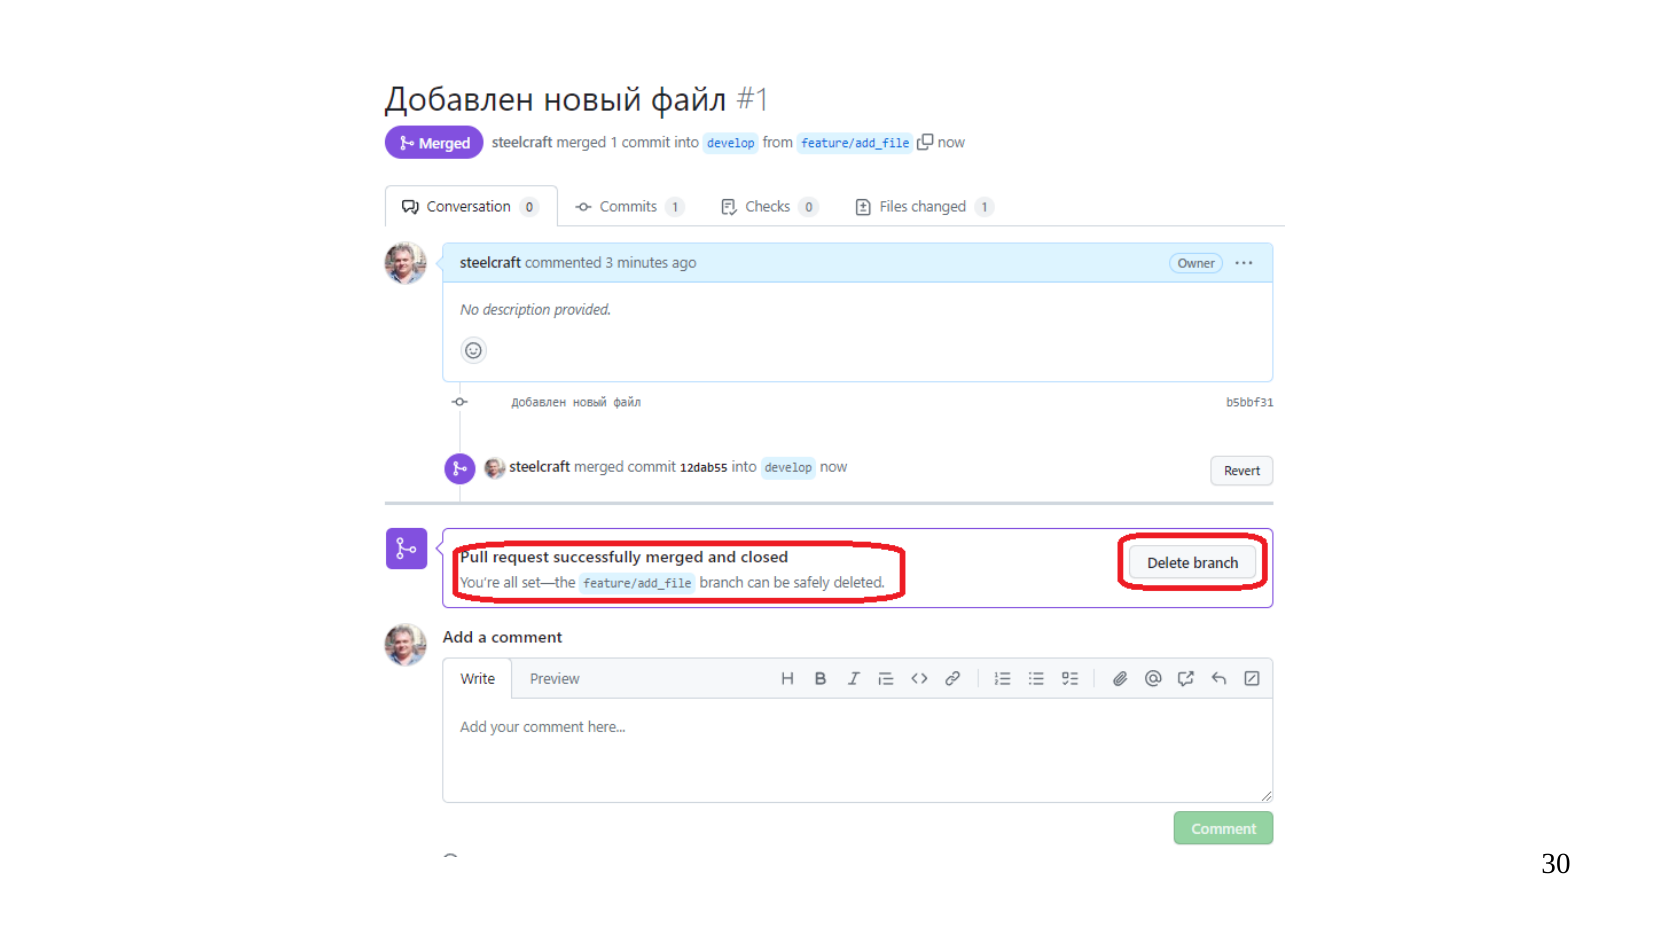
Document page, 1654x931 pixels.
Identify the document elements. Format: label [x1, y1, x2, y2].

picture [354, 58, 1285, 857]
